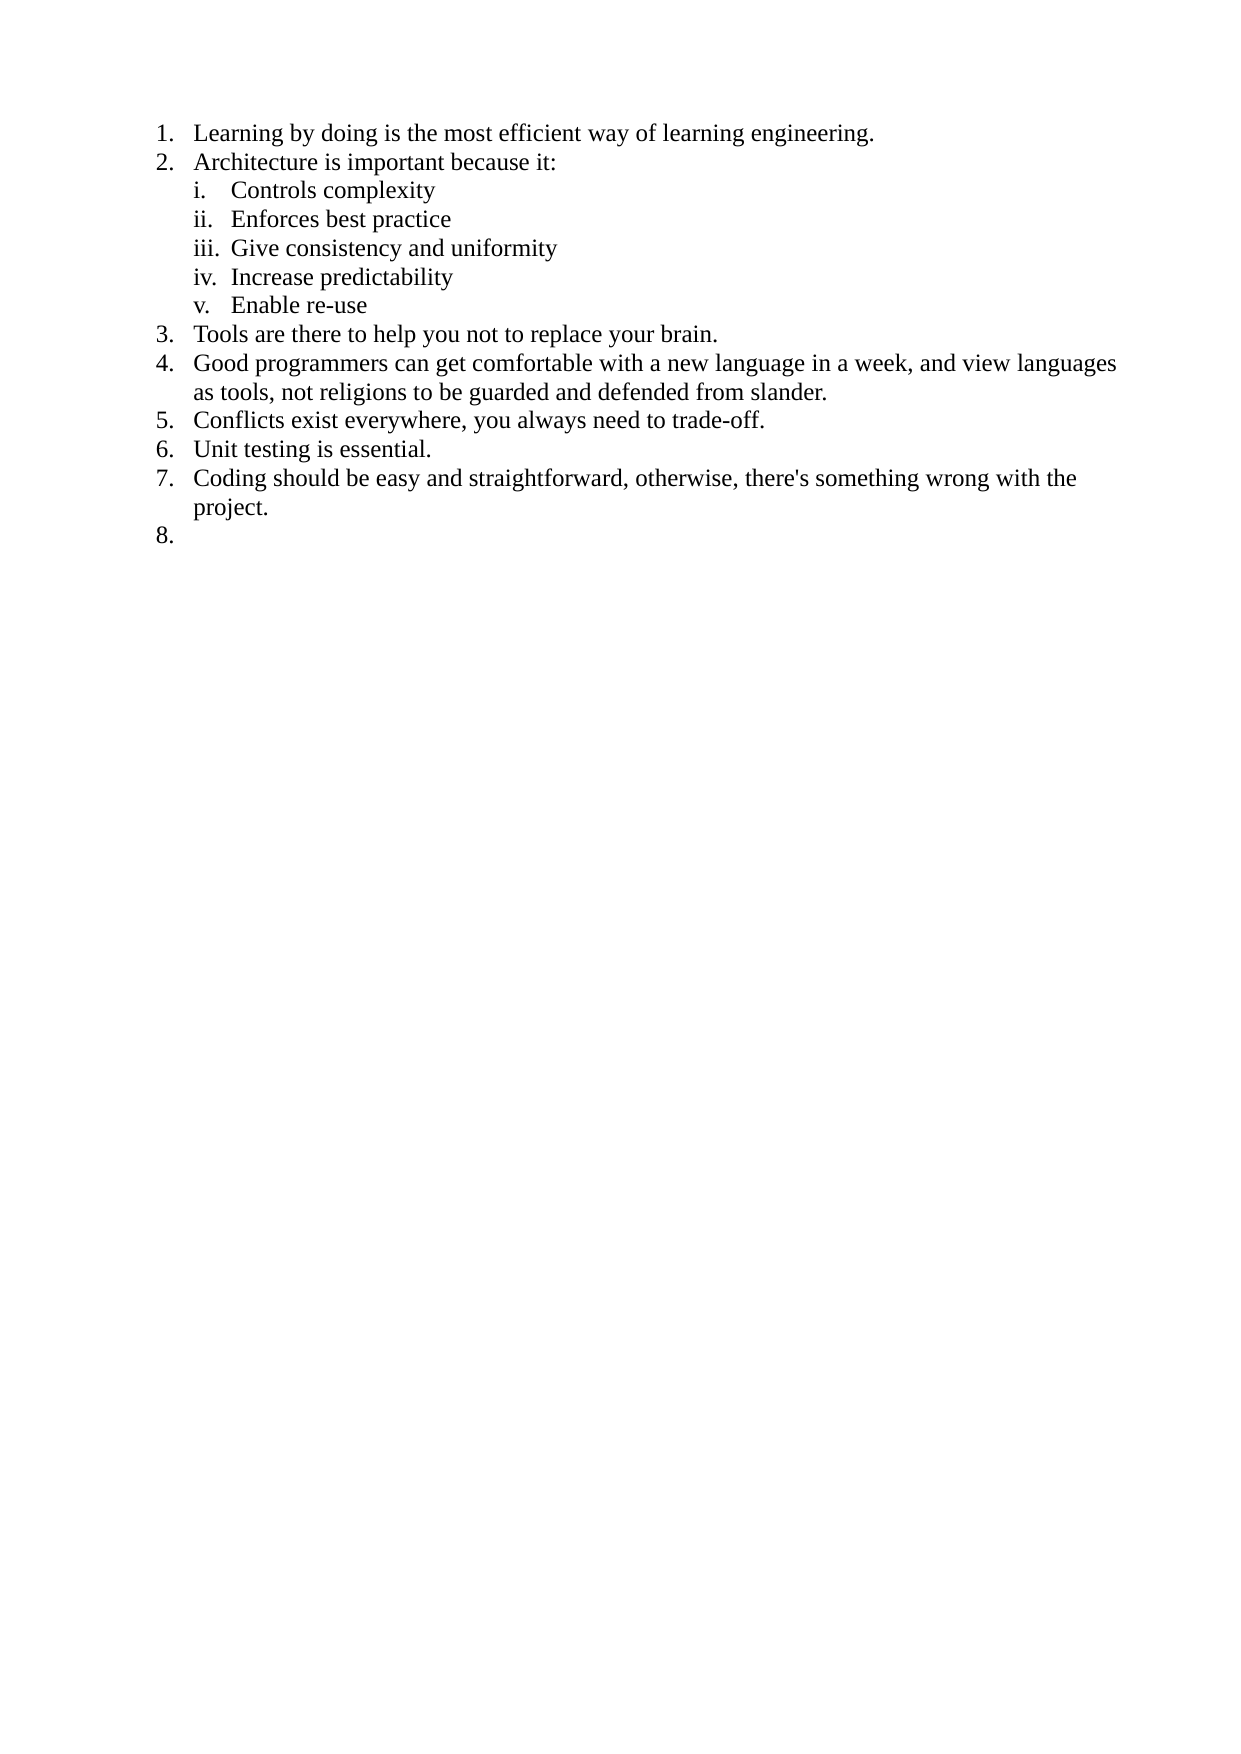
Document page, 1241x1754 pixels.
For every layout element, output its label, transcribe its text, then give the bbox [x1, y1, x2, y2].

list Unit testing is essential. [156, 434, 1122, 463]
list Controls complexity [193, 176, 1122, 204]
list Enable re-use [193, 291, 1122, 319]
list Increase predictability [193, 262, 1122, 291]
list Conflicts exist everywhere, you always need to trade-off. [156, 406, 1122, 434]
list Coding should be easy and straightforward, otherwise, there's something wrong with the project. [156, 463, 1122, 521]
list Tools are there to help you not to replace your brain. [156, 319, 1122, 348]
list Give consistency and uniformity [193, 233, 1122, 262]
list Good programmers can get comfortable with a new language in a week, and view languages as tools, not religions to be guarded and defended from slander. [156, 348, 1122, 406]
list Architecture is important because it: [156, 147, 1122, 176]
list Learning by doing is the most efficient way of learning engineering. [156, 118, 1122, 147]
list Enforces best practice [193, 204, 1122, 233]
